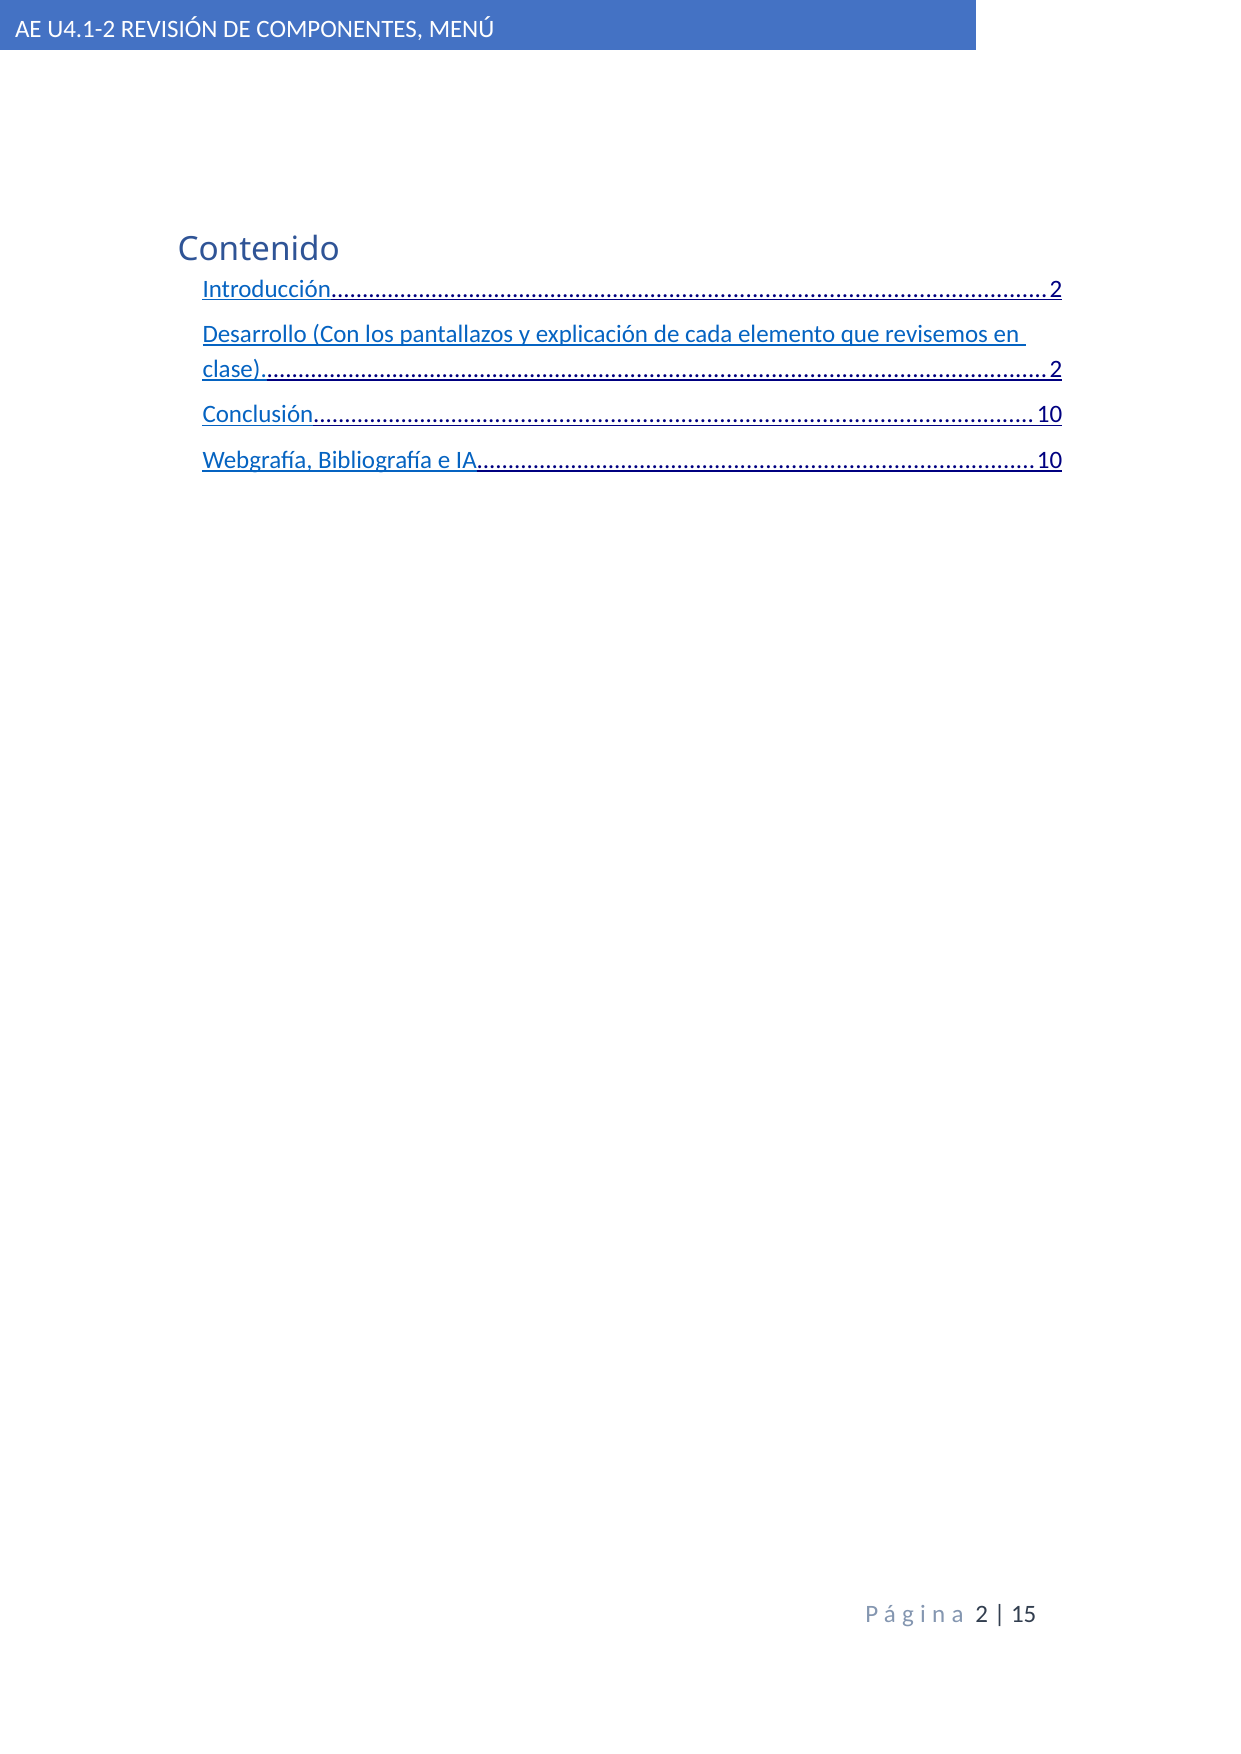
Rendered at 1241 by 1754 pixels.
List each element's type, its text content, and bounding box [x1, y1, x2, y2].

text Conclusión 10 [202, 399, 1063, 429]
text Desarrollo (Con los pantallazos y explicación de cada elemento que revisemos en clase). 2 [202, 318, 1063, 384]
text Contenido [177, 224, 1063, 270]
text Webgrafía, Bibliografía e IA 10 [202, 444, 1063, 474]
text Introducción 2 [202, 273, 1063, 303]
